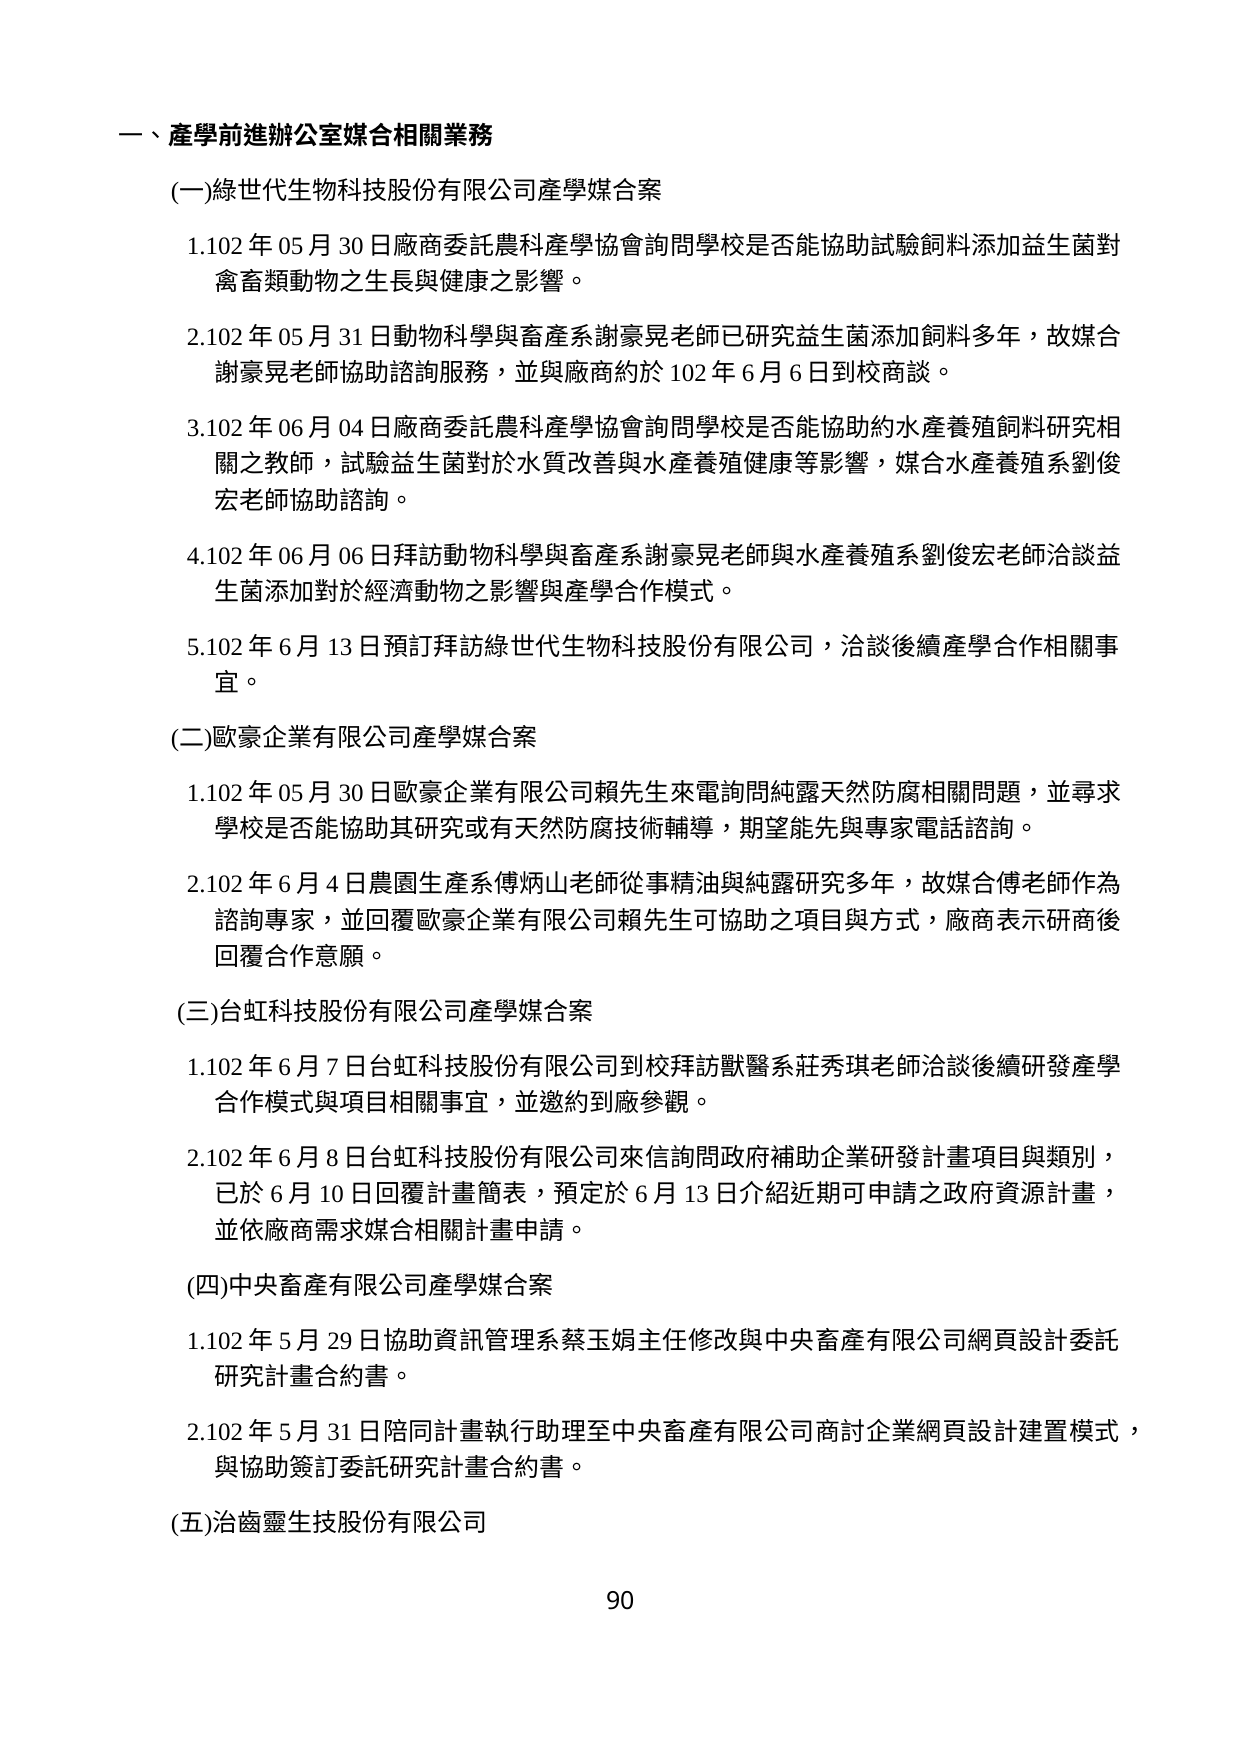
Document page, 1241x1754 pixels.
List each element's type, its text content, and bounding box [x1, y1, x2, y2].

text 2.102年5月31日陪同計畫執行助理至中央畜產有限公司商討企業網頁設計建置模式，與協助簽訂委託研究計畫合約書。 [187, 1411, 1122, 1484]
text 2.102年6月8日台虹科技股份有限公司來信詢問政府補助企業研發計畫項目與類別，已於6月10日回覆計畫簡表，預定於6月13日介紹近期可申請之政府資源計畫，並依廠商需求媒合相關計畫申請。 [187, 1138, 1122, 1246]
text 5.102年6月13日預訂拜訪綠世代生物科技股份有限公司，洽談後續產學合作相關事宜。 [187, 626, 1122, 699]
text 1.102年05月30日廠商委託農科產學協會詢問學校是否能協助試驗飼料添加益生菌對禽畜類動物之生長與健康之影響。 [187, 225, 1122, 298]
text (四)中央畜產有限公司產學媒合案 [187, 1265, 1122, 1301]
text (二)歐豪企業有限公司產學媒合案 [171, 718, 1122, 754]
text 1.102年05月30日歐豪企業有限公司賴先生來電詢問純露天然防腐相關問題，並尋求學校是否能協助其研究或有天然防腐技術輔導，期望能先與專家電話諮詢。 [187, 773, 1122, 845]
text 3.102年06月04日廠商委託農科產學協會詢問學校是否能協助約水產養殖飼料研究相關之教師，試驗益生菌對於水質改善與水產養殖健康等影響，媒合水產養殖系劉俊宏老師協助諮詢。 [187, 408, 1122, 516]
text 一、產學前進辦公室媒合相關業務 [118, 118, 1122, 151]
text (三)台虹科技股份有限公司產學媒合案 [171, 991, 1122, 1028]
text 1.102年6月7日台虹科技股份有限公司到校拜訪獸醫系莊秀琪老師洽談後續研發產學合作模式與項目相關事宜，並邀約到廠參觀。 [187, 1046, 1122, 1119]
text 4.102年06月06日拜訪動物科學與畜產系謝豪晃老師與水產養殖系劉俊宏老師洽談益生菌添加對於經濟動物之影響與產學合作模式。 [187, 535, 1122, 608]
text 2.102年6月4日農園生產系傅炳山老師從事精油與純露研究多年，故媒合傅老師作為諮詢專家，並回覆歐豪企業有限公司賴先生可協助之項目與方式，廠商表示研商後回覆合作意願。 [187, 864, 1122, 973]
text (一)綠世代生物科技股份有限公司產學媒合案 [171, 170, 1122, 206]
text 2.102年05月31日動物科學與畜產系謝豪晃老師已研究益生菌添加飼料多年，故媒合謝豪晃老師協助諮詢服務，並與廠商約於102年6月6日到校商談。 [187, 316, 1122, 389]
text (五)治齒靈生技股份有限公司 [171, 1503, 1122, 1539]
text 1.102年5月29日協助資訊管理系蔡玉娟主任修改與中央畜產有限公司網頁設計委託研究計畫合約書。 [187, 1320, 1122, 1393]
